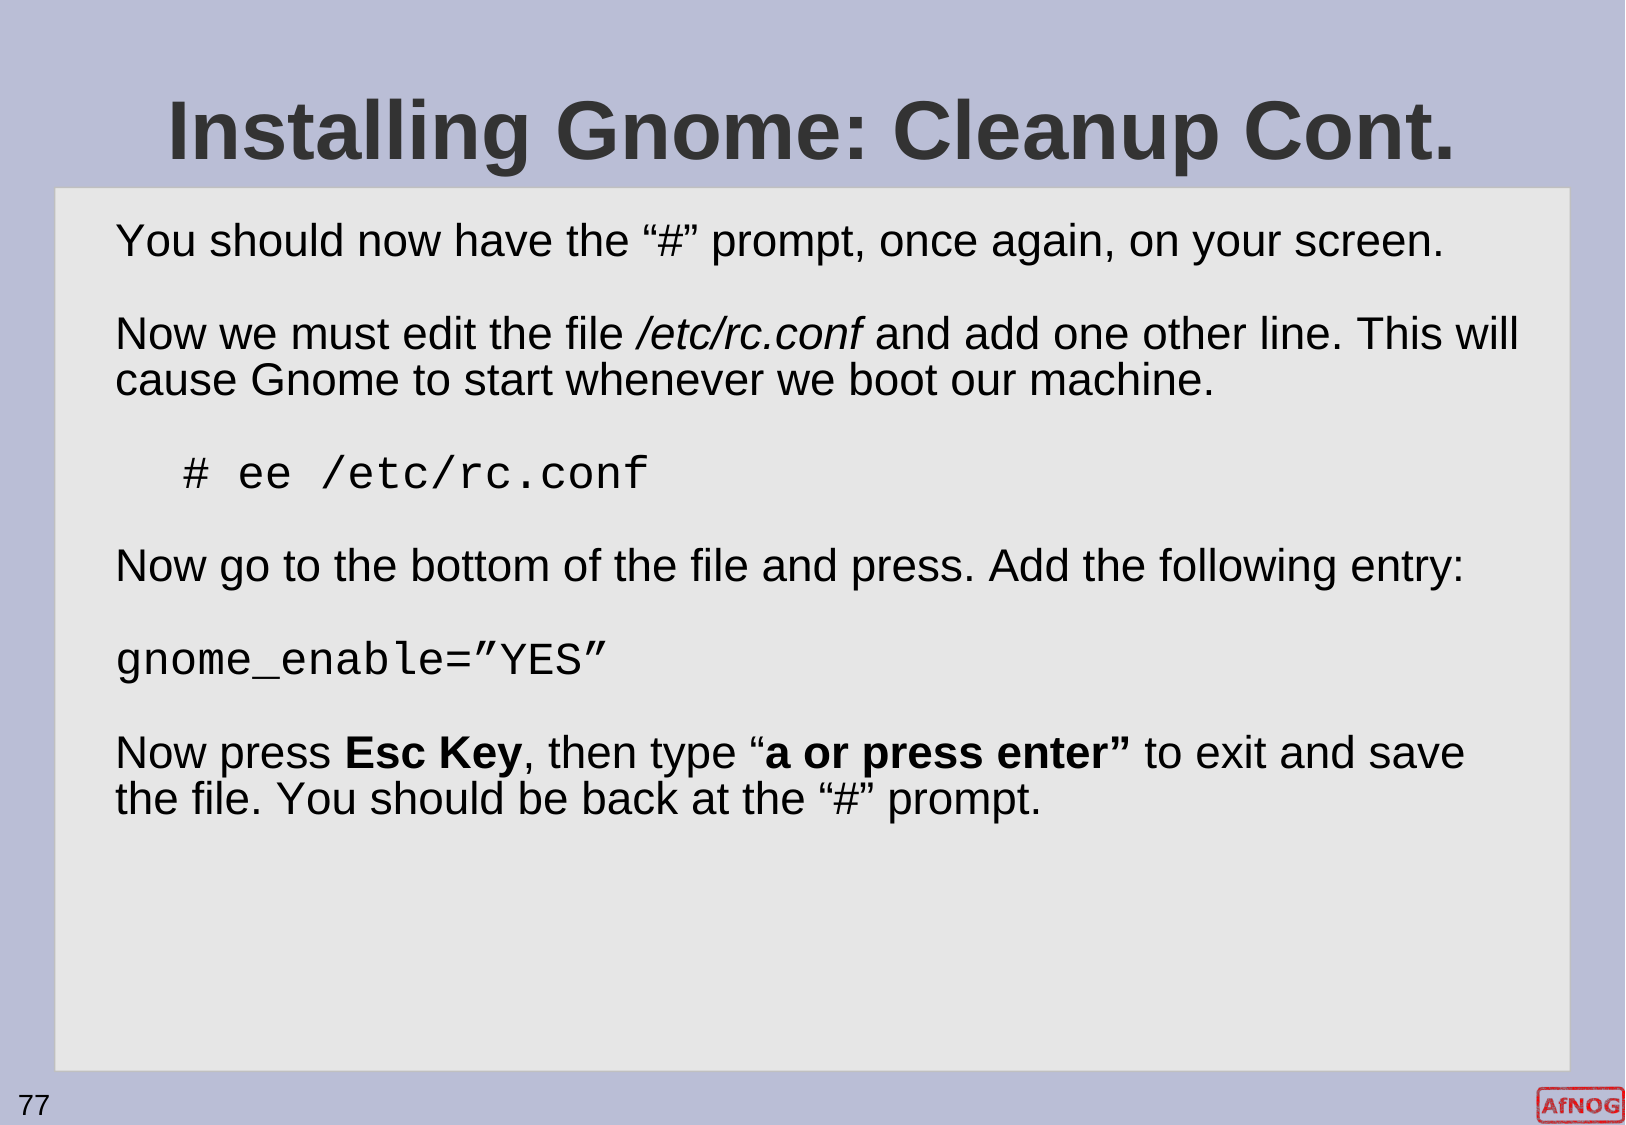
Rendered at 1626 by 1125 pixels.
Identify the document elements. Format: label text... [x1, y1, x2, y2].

picture [1535, 1085, 1626, 1125]
title Installing Gnome: Cleanup Cont. [54, 51, 1571, 207]
text_box You should now have the “#” prompt, once again, on your screen. Now we must edit the file /etc/rc.conf and add one other line. This will cause Gnome to start whenever we boot our machine. # ee /etc/rc.conf Now go to the bottom of the file and press. Add the following entry: gnome_enable=”YES” Now press Esc Key, then type “a or press enter” to exit and save the file. You should be back at the “#” prompt. [100, 206, 1536, 1063]
